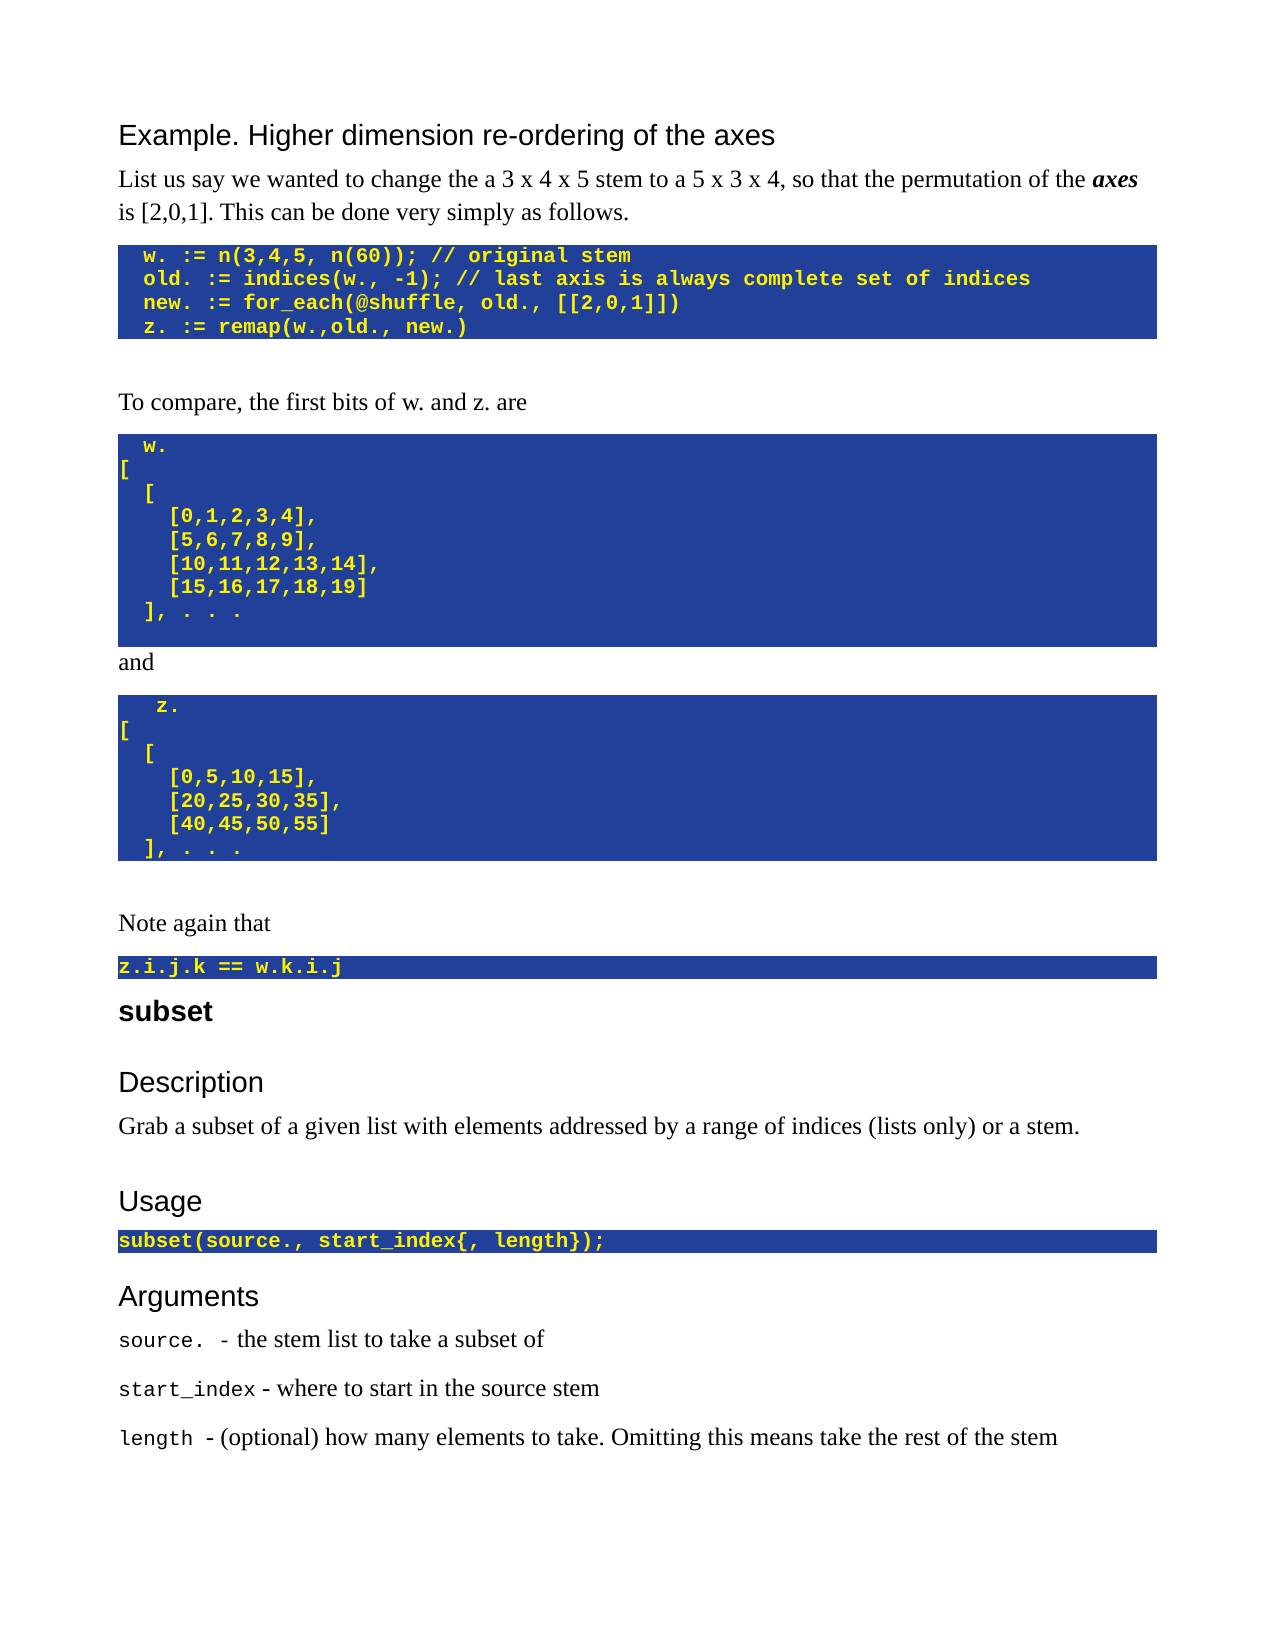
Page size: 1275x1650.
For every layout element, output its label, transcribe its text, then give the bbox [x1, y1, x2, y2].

text w. [118, 434, 1157, 458]
text z. := remap(w.,old., new.) [118, 316, 1157, 339]
text Note again that [118, 908, 1157, 937]
subtitle Description [118, 1065, 1157, 1099]
text List us say we wanted to change the a 3 x 4 x 5 stem to a 5 x 3 x 4, so that the permutation of the axes is [2,0,1]. This can be done very simply as follows. [118, 164, 1157, 226]
text ], . . . [118, 837, 1157, 861]
text Grab a subset of a given list with elements addressed by a range of indices (lists only) or a stem. [118, 1111, 1157, 1140]
text [40,45,50,55] [118, 813, 1157, 837]
text z. [118, 695, 1157, 719]
subtitle subset [118, 994, 1157, 1028]
text [15,16,17,18,19] [118, 576, 1157, 600]
subtitle Arguments [118, 1278, 1157, 1312]
text ], . . . [118, 600, 1157, 624]
text [ [118, 482, 1157, 506]
text old. := indices(w., -1); // last axis is always complete set of indices [118, 268, 1157, 292]
text [0,1,2,3,4], [118, 506, 1157, 529]
text subset(source., start_index{, length}); [118, 1230, 1157, 1253]
text [ [118, 742, 1157, 766]
text w. := n(3,4,5, n(60)); // original stem [118, 245, 1157, 268]
text length - (optional) how many elements to take. Omitting this means take the rest of the stem [118, 1422, 1157, 1451]
text start_index - where to start in the source stem [118, 1373, 1157, 1403]
text [ [118, 719, 1157, 742]
subtitle Usage [118, 1184, 1157, 1217]
text and [118, 647, 1157, 676]
subtitle Example. Higher dimension re-ordering of the axes [118, 118, 1157, 152]
text new. := for_each(@shuffle, old., [[2,0,1]]) [118, 292, 1157, 316]
text [0,5,10,15], [118, 766, 1157, 789]
text [5,6,7,8,9], [118, 529, 1157, 553]
text [20,25,30,35], [118, 789, 1157, 813]
text To compare, the first bits of w. and z. are [118, 387, 1157, 416]
text z.i.j.k == w.k.i.j [118, 956, 1157, 979]
text [10,11,12,13,14], [118, 553, 1157, 576]
text [ [118, 458, 1157, 482]
text source. - the stem list to take a subset of [118, 1324, 1157, 1354]
